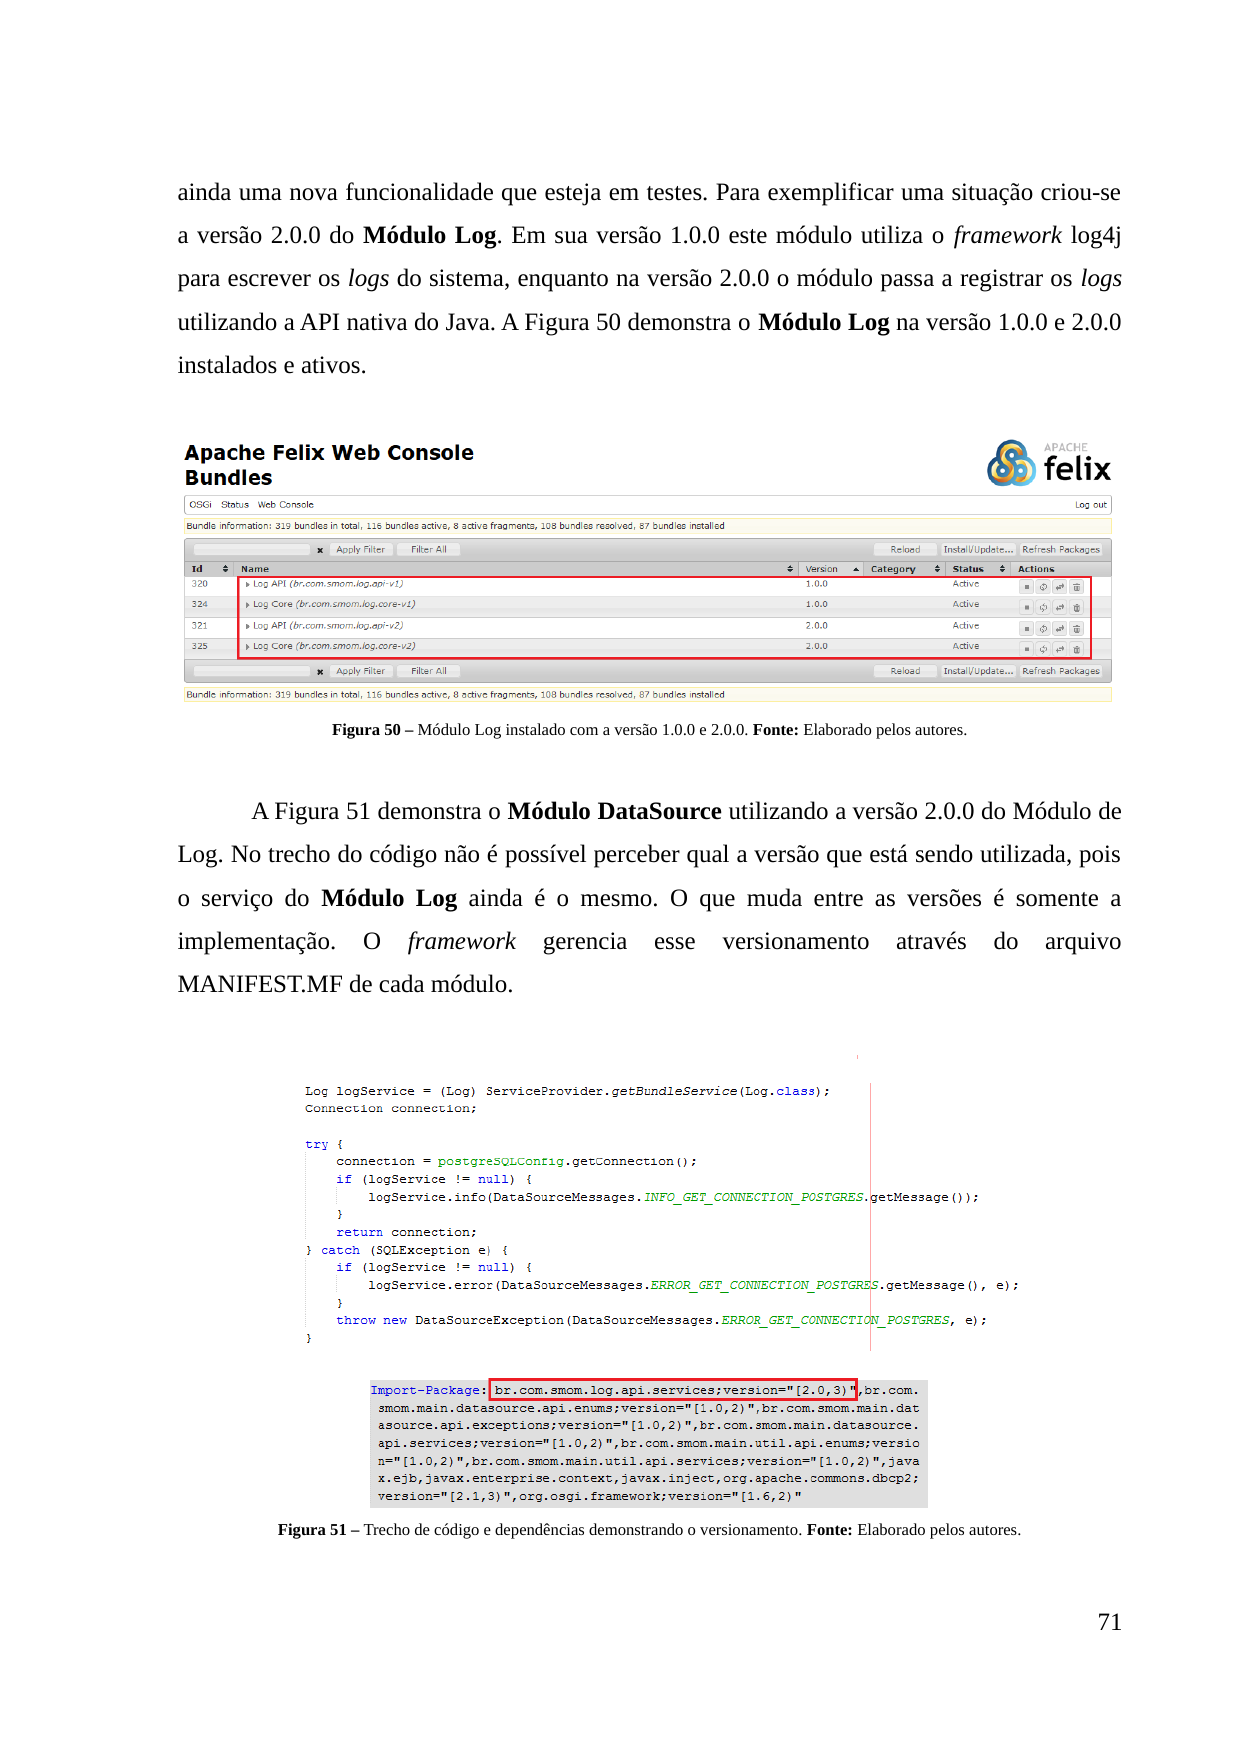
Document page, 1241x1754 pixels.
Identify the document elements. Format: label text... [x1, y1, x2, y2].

text Figura 50 – Módulo Log instalado com a versão 1.0.0 e 2.0.0. Fonte: Elaborado pelos autores. [177, 720, 1122, 739]
picture [273, 1055, 1027, 1520]
text Figura 51 – Trecho de código e dependências demonstrando o versionamento. Fonte: Elaborado pelos autores. [273, 1520, 1026, 1539]
picture [177, 436, 1123, 720]
text A Figura 51 demonstra o Módulo DataSource utilizando a versão 2.0.0 do Módulo de Log. No trecho do código não é possível perceber qual a versão que está sendo utilizada, pois o serviço do Módulo Log ainda é o mesmo. O que muda entre as versões é somente a implementação. O framework gerencia esse versionamento através do arquivo MANIFEST.MF de cada módulo. [177, 796, 1122, 998]
text ainda uma nova funcionalidade que esteja em testes. Para exemplificar uma situação criou-se a versão 2.0.0 do Módulo Log. Em sua versão 1.0.0 este módulo utiliza o framework log4j para escrever os logs do sistema, enquanto na versão 2.0.0 o módulo passa a registrar os logs utilizando a API nativa do Java. A Figura 50 demonstra o Módulo Log na versão 1.0.0 e 2.0.0 instalados e ativos. [177, 177, 1122, 378]
